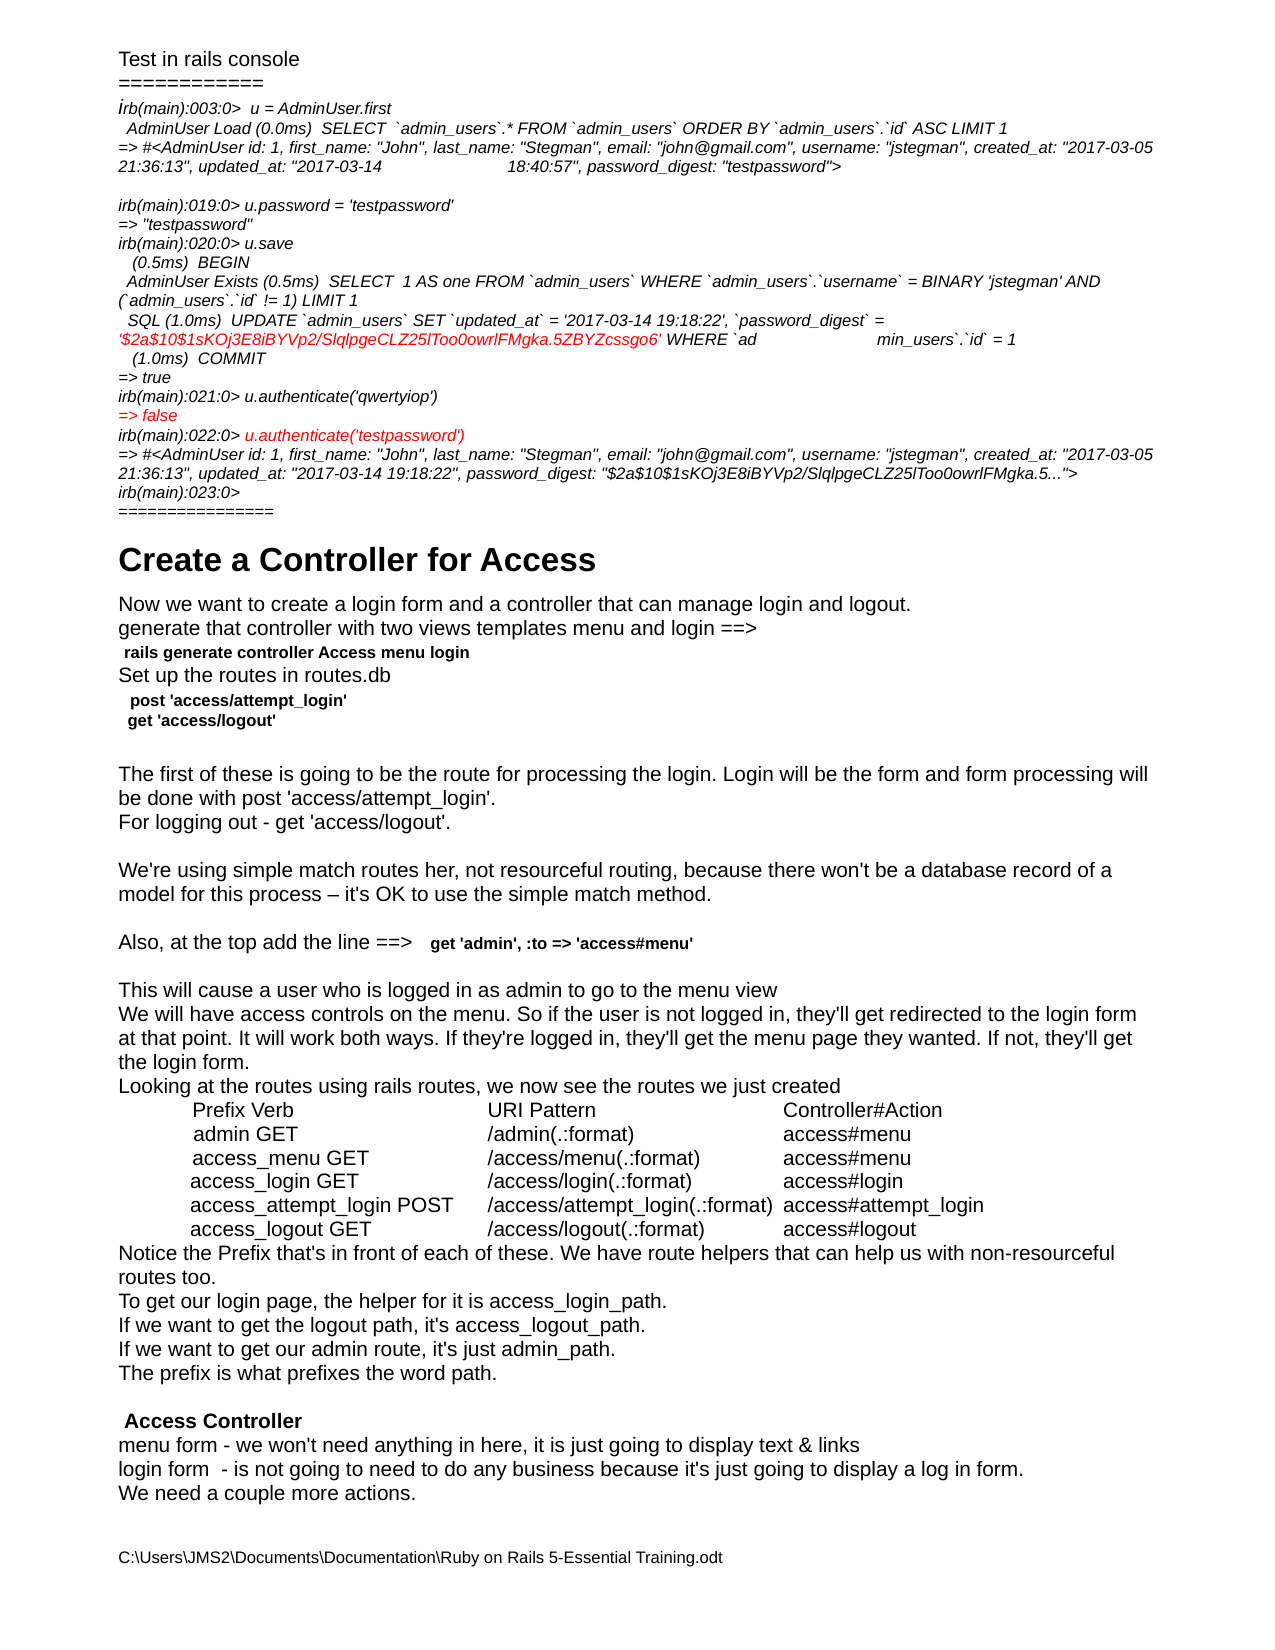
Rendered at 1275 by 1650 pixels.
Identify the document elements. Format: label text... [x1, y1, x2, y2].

text The first of these is going to be the route for processing the login. Login will be the form and form processing will be done with post 'access/attempt_login'. [118, 762, 1157, 810]
text ============ [118, 71, 1157, 95]
text Test in rails console [118, 47, 1157, 71]
text SQL (1.0ms) UPDATE `admin_users` SET `updated_at` = '2017-03-14 19:18:22', `password_digest` = '$2a$10$1sKOj3E8iBYVp2/SlqlpgeCLZ25lToo0owrlFMgka.5ZBYZcssgo6' WHERE `ad min_users`.`id` = 1 [118, 310, 1157, 349]
text We're using simple match routes her, not resourceful routing, because there won't be a database record of a model for this process – it's OK to use the simple match method. [118, 858, 1157, 906]
text => true [118, 368, 1157, 387]
text menu form - we won't need anything in here, it is just going to display text & links [118, 1433, 1157, 1457]
text If we want to get the logout path, it's access_logout_path. [118, 1313, 1157, 1337]
text Looking at the routes using rails routes, we now see the routes we just created [118, 1073, 1157, 1097]
text AdminUser Load (0.0ms) SELECT `admin_users`.* FROM `admin_users` ORDER BY `admin_users`.`id` ASC LIMIT 1 [118, 119, 1157, 138]
text access_attempt_login POST /access/attempt_login(.:format) access#attempt_login [118, 1193, 1157, 1217]
text access_logout GET /access/logout(.:format) access#logout [118, 1217, 1157, 1241]
text => #<AdminUser id: 1, first_name: "John", last_name: "Stegman", email: "john@gmail.com", username: "jstegman", created_at: "2017-03-05 21:36:13", updated_at: "2017-03-14 19:18:22", password_digest: "$2a$10$1sKOj3E8iBYVp2/SlqlpgeCLZ25lToo0owrlFMgka.5..."> [118, 444, 1157, 483]
text access_menu GET /access/menu(.:format) access#menu [118, 1145, 1157, 1169]
text Notice the Prefix that's in front of each of these. We have route helpers that can help us with non-resourceful routes too. [118, 1241, 1157, 1289]
text irb(main):019:0> u.password = 'testpassword' [118, 195, 1157, 214]
text We need a couple more actions. [118, 1481, 1157, 1505]
text Also, at the top add the line ==> get 'admin', :to => 'access#menu' [118, 930, 1157, 954]
text irb(main):021:0> u.authenticate('qwertyiop') [118, 387, 1157, 406]
text admin GET /admin(.:format) access#menu [118, 1121, 1157, 1145]
text => "testpassword" [118, 214, 1157, 234]
text This will cause a user who is logged in as admin to go to the menu view [118, 978, 1157, 1002]
text rails generate controller Access menu login [118, 639, 1157, 663]
text => #<AdminUser id: 1, first_name: "John", last_name: "Stegman", email: "john@gmail.com", username: "jstegman", created_at: "2017-03-05 21:36:13", updated_at: "2017-03-14 18:40:57", password_digest: "testpassword"> [118, 138, 1157, 176]
text generate that controller with two views templates menu and login ==> [118, 615, 1157, 639]
text Prefix Verb URI Pattern Controller#Action [118, 1097, 1157, 1121]
text For logging out - get 'access/logout'. [118, 810, 1157, 834]
text => false [118, 406, 1157, 425]
text ================ [118, 502, 1157, 521]
text irb(main):022:0> u.authenticate('testpassword') [118, 425, 1157, 444]
text irb(main):003:0> u = AdminUser.first [118, 95, 1157, 119]
subtitle Create a Controller for Access [118, 540, 1157, 579]
text AdminUser Exists (0.5ms) SELECT 1 AS one FROM `admin_users` WHERE `admin_users`.`username` = BINARY 'jstegman' AND (`admin_users`.`id` != 1) LIMIT 1 [118, 272, 1157, 310]
text Set up the routes in routes.db [118, 663, 1157, 687]
text irb(main):023:0> [118, 483, 1157, 502]
text (1.0ms) COMMIT [118, 349, 1157, 368]
text irb(main):020:0> u.save [118, 234, 1157, 253]
text We will have access controls on the menu. So if the user is not logged in, they'll get redirected to the login form at that point. It will work both ways. If they're logged in, they'll get the menu page they wanted. If not, they'll get the login form. [118, 1002, 1157, 1073]
text login form - is not going to need to do any business because it's just going to display a log in form. [118, 1457, 1157, 1481]
text The prefix is what prefixes the word path. [118, 1361, 1157, 1385]
text If we want to get our admin route, it's just admin_path. [118, 1337, 1157, 1361]
text To get our login page, the helper for it is access_login_path. [118, 1289, 1157, 1313]
text Now we want to create a login form and a controller that can manage login and logout. [118, 591, 1157, 615]
text access_login GET /access/login(.:format) access#login [118, 1169, 1157, 1193]
text (0.5ms) BEGIN [118, 253, 1157, 272]
text Access Controller [118, 1409, 1157, 1433]
text post 'access/attempt_login' get 'access/logout' [118, 687, 1157, 730]
